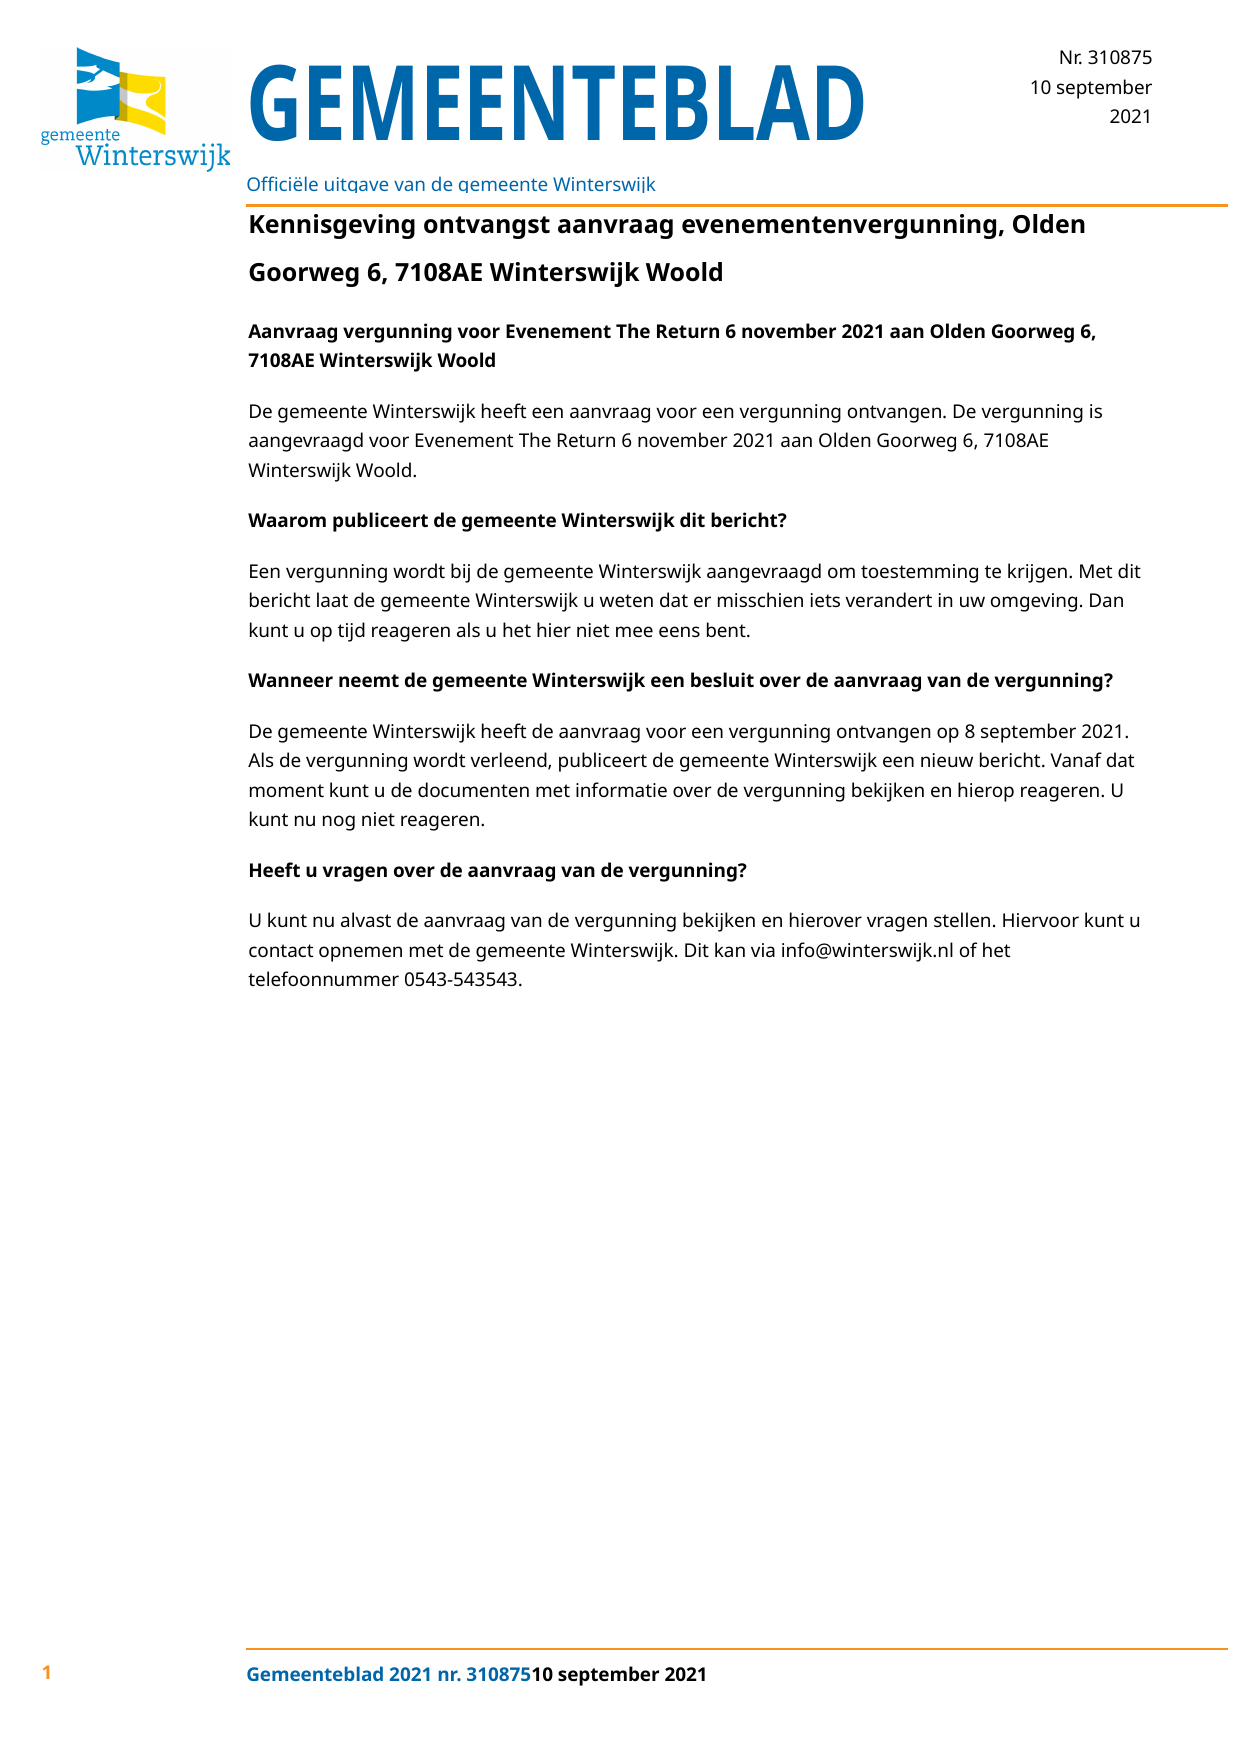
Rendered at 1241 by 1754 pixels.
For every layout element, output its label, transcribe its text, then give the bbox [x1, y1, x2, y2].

text De gemeente Winterswijk heeft een aanvraag voor een vergunning ontvangen. De vergunning is aangevraagd voor Evenement The Return 6 november 2021 aan Olden Goorweg 6, 7108AE Winterswijk Woold. [248, 398, 1152, 483]
text Kennisgeving ontvangst aanvraag evenementenvergunning, Olden Goorweg 6, 7108AE Winterswijk Woold [248, 207, 1152, 288]
text Wanneer neemt de gemeente Winterswijk een besluit over de aanvraag van de vergunning? [248, 667, 1152, 693]
picture [41, 47, 231, 172]
text De gemeente Winterswijk heeft de aanvraag voor een vergunning ontvangen op 8 september 2021. Als de vergunning wordt verleend, publiceert de gemeente Winterswijk een nieuw bericht. Vanaf dat moment kunt u de documenten met informatie over de vergunning bekijken en hierop reageren. U kunt nu nog niet reageren. [248, 718, 1152, 832]
text Aanvraag vergunning voor Evenement The Return 6 november 2021 aan Olden Goorweg 6, 7108AE Winterswijk Woold [248, 318, 1152, 373]
picture [225, 153, 231, 162]
text Waarom publiceert de gemeente Winterswijk dit bericht? [248, 507, 1152, 533]
text Een vergunning wordt bij de gemeente Winterswijk aangevraagd om toestemming te krijgen. Met dit bericht laat de gemeente Winterswijk u weten dat er misschien iets verandert in uw omgeving. Dan kunt u op tijd reageren als u het hier niet mee eens bent. [248, 558, 1152, 643]
text U kunt nu alvast de aanvraag van de vergunning bekijken en hierover vragen stellen. Hiervoor kunt u contact opnemen met de gemeente Winterswijk. Dit kan via info@winterswijk.nl of het telefoonnummer 0543-543543. [248, 907, 1152, 992]
text Heeft u vragen over de aanvraag van de vergunning? [248, 857, 1152, 883]
